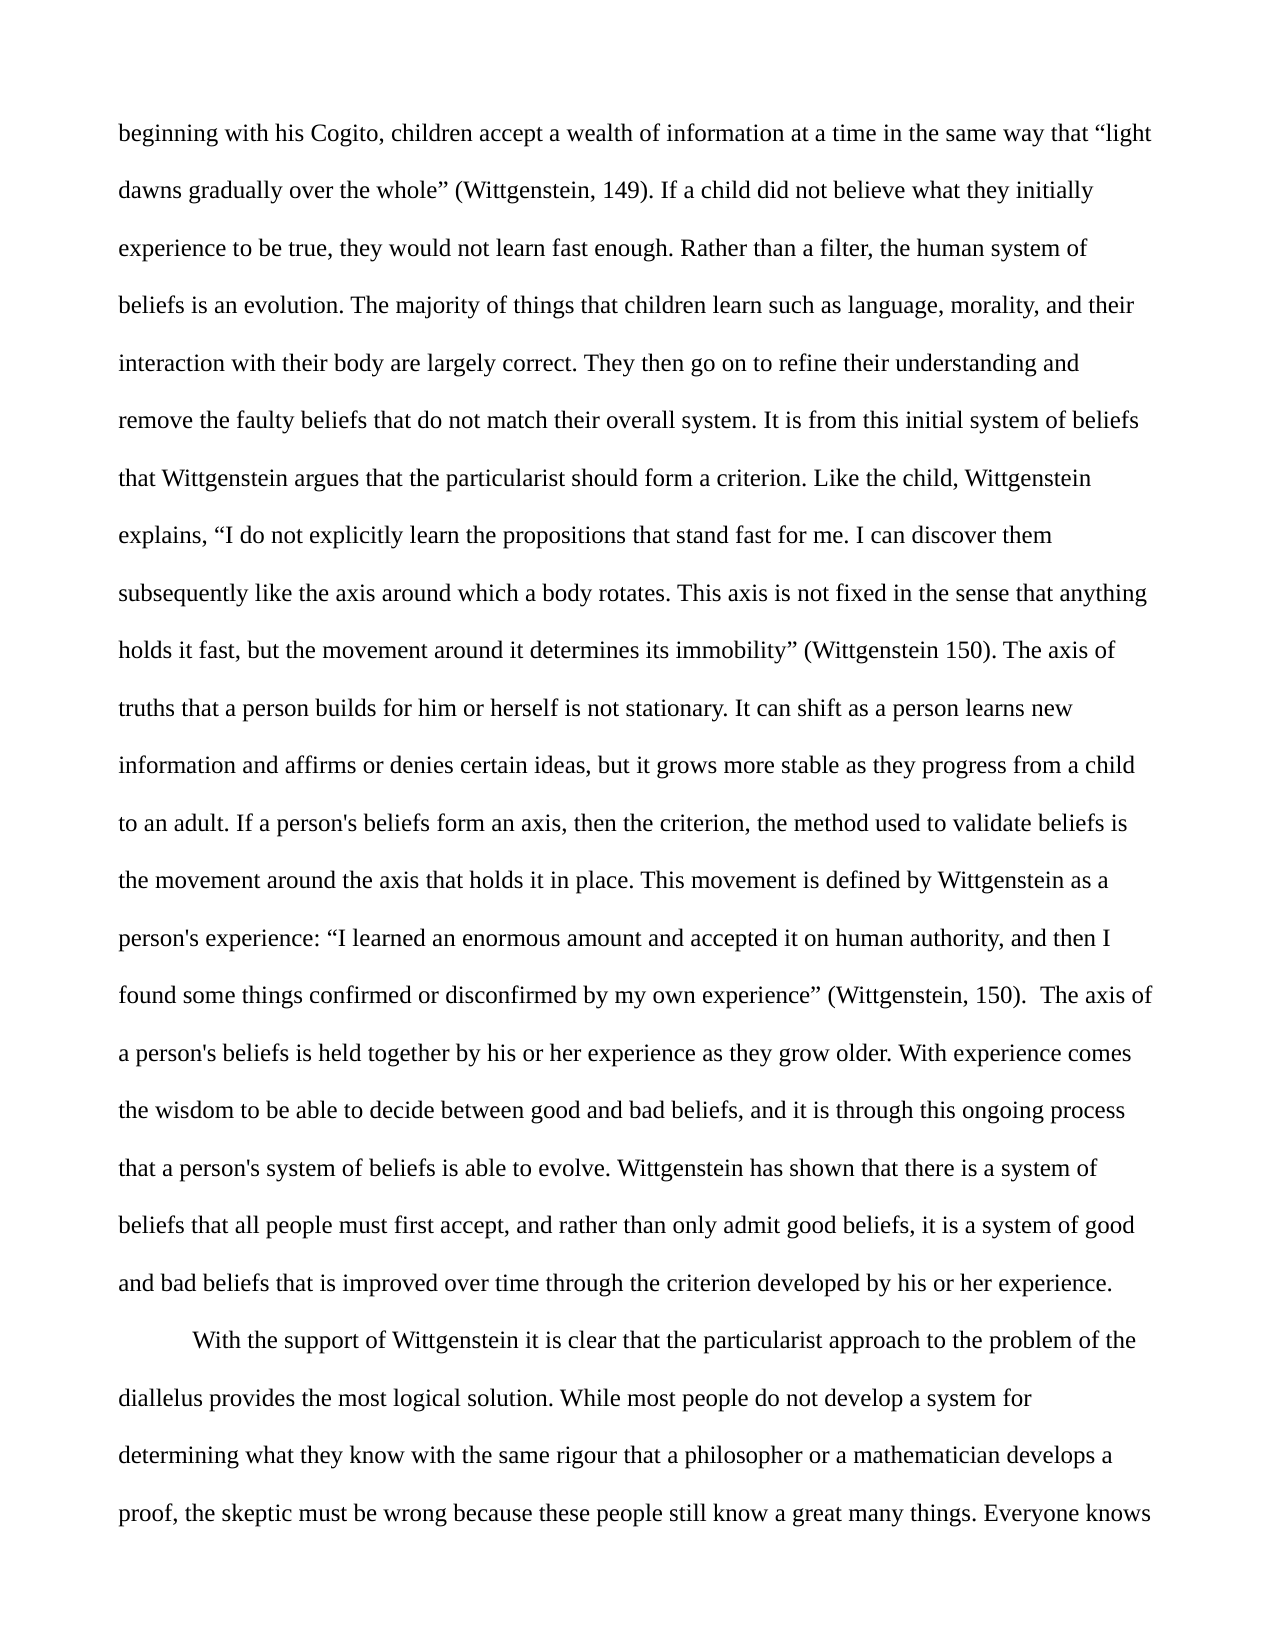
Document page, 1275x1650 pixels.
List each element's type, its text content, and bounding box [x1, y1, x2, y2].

text beginning with his Cogito, children accept a wealth of information at a time in the same way that “light dawns gradually over the whole” (Wittgenstein, 149). If a child did not believe what they initially experience to be true, they would not learn fast enough. Rather than a filter, the human system of beliefs is an evolution. The majority of things that children learn such as language, morality, and their interaction with their body are largely correct. They then go on to refine their understanding and remove the faulty beliefs that do not match their overall system. It is from this initial system of beliefs that Wittgenstein argues that the particularist should form a criterion. Like the child, Wittgenstein explains, “I do not explicitly learn the propositions that stand fast for me. I can discover them subsequently like the axis around which a body rotates. This axis is not fixed in the sense that anything holds it fast, but the movement around it determines its immobility” (Wittgenstein 150). The axis of truths that a person builds for him or herself is not stationary. It can shift as a person learns new information and affirms or denies certain ideas, but it grows more stable as they progress from a child to an adult. If a person's beliefs form an axis, then the criterion, the method used to validate beliefs is the movement around the axis that holds it in place. This movement is defined by Wittgenstein as a person's experience: “I learned an enormous amount and accepted it on human authority, and then I found some things confirmed or disconfirmed by my own experience” (Wittgenstein, 150). The axis of a person's beliefs is held together by his or her experience as they grow older. With experience comes the wisdom to be able to decide between good and bad beliefs, and it is through this ongoing process that a person's system of beliefs is able to evolve. Wittgenstein has shown that there is a system of beliefs that all people must first accept, and rather than only admit good beliefs, it is a system of good and bad beliefs that is improved over time through the criterion developed by his or her experience. [118, 118, 1157, 1297]
text With the support of Wittgenstein it is clear that the particularist approach to the problem of the diallelus provides the most logical solution. While most people do not develop a system for determining what they know with the same rigour that a philosopher or a mathematician develops a proof, the skeptic must be wrong because these people still know a great many things. Everyone knows [118, 1326, 1157, 1527]
